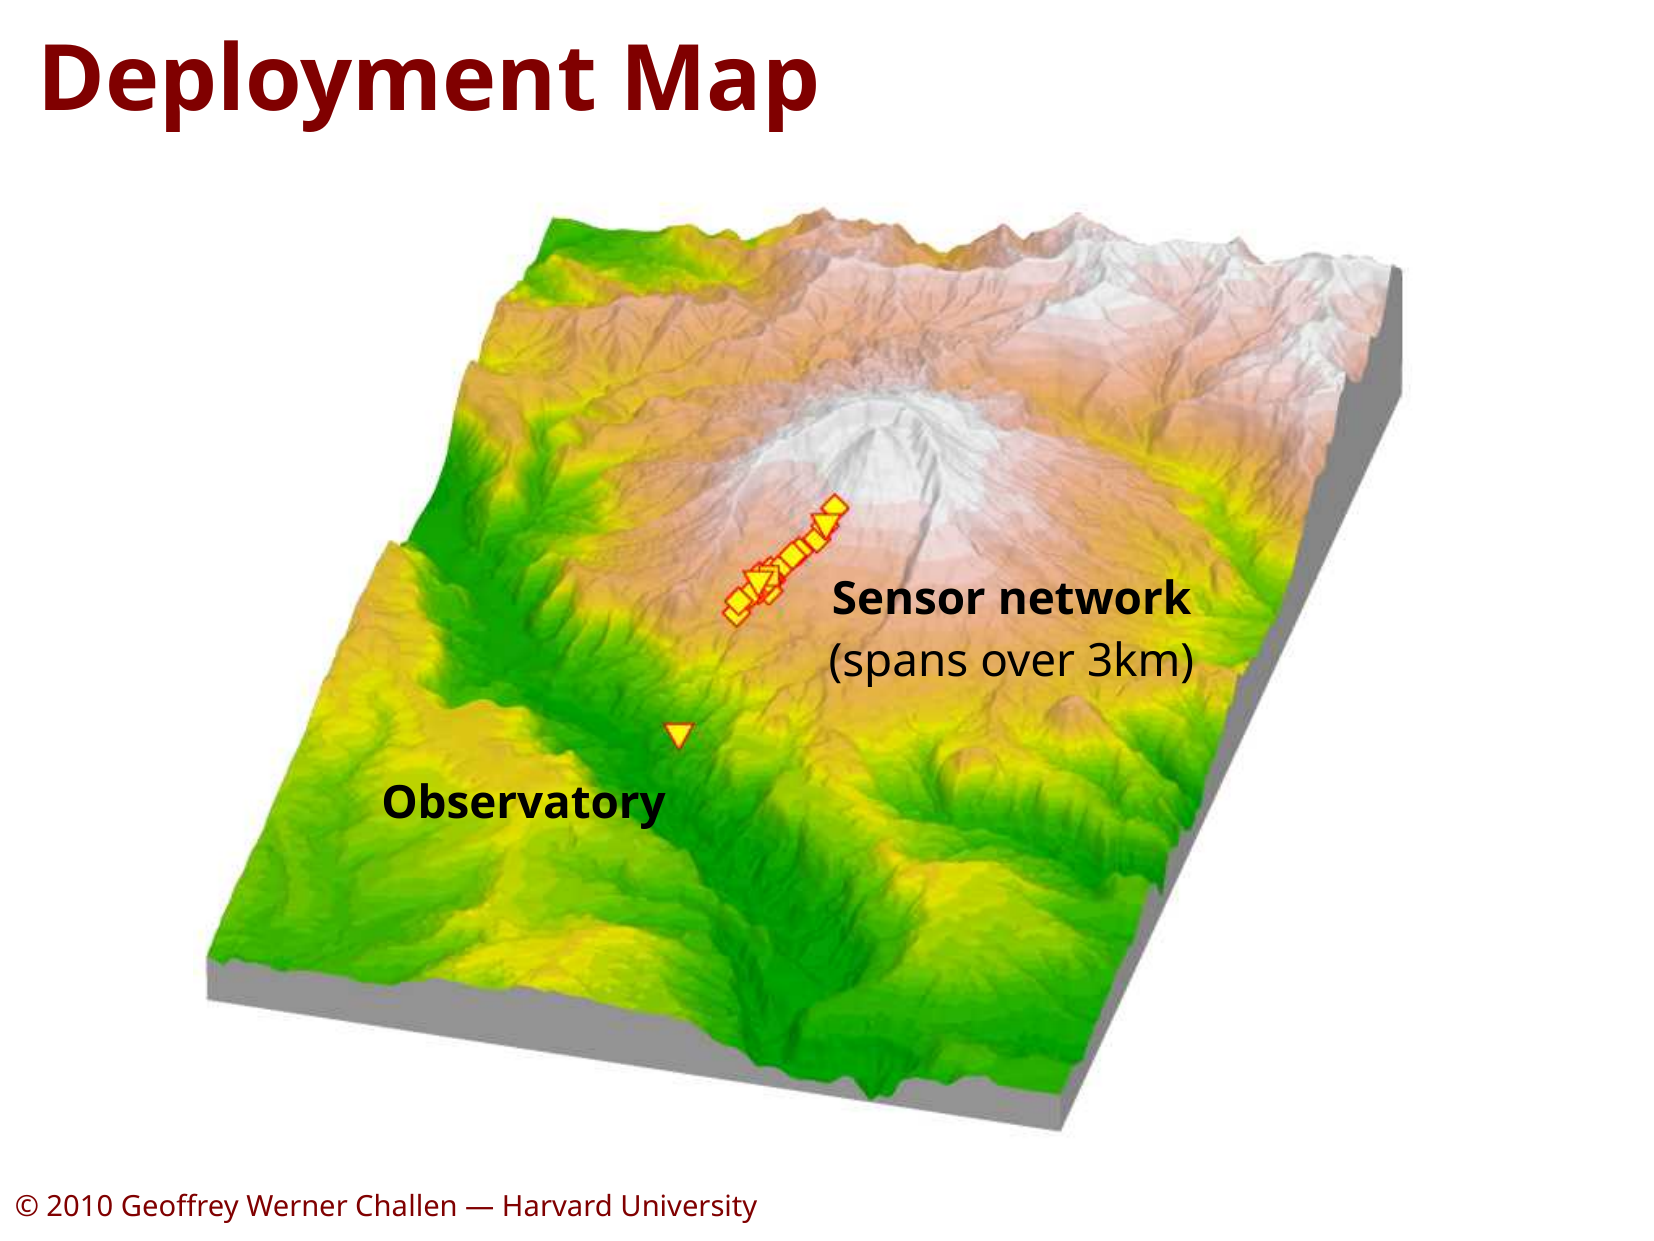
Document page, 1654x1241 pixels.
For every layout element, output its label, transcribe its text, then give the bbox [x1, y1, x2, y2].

text_box Sensor network (spans over 3km) [813, 557, 1227, 681]
text_box Observatory [366, 762, 688, 832]
title Deployment Map [0, 7, 1654, 143]
picture [193, 177, 1414, 1151]
